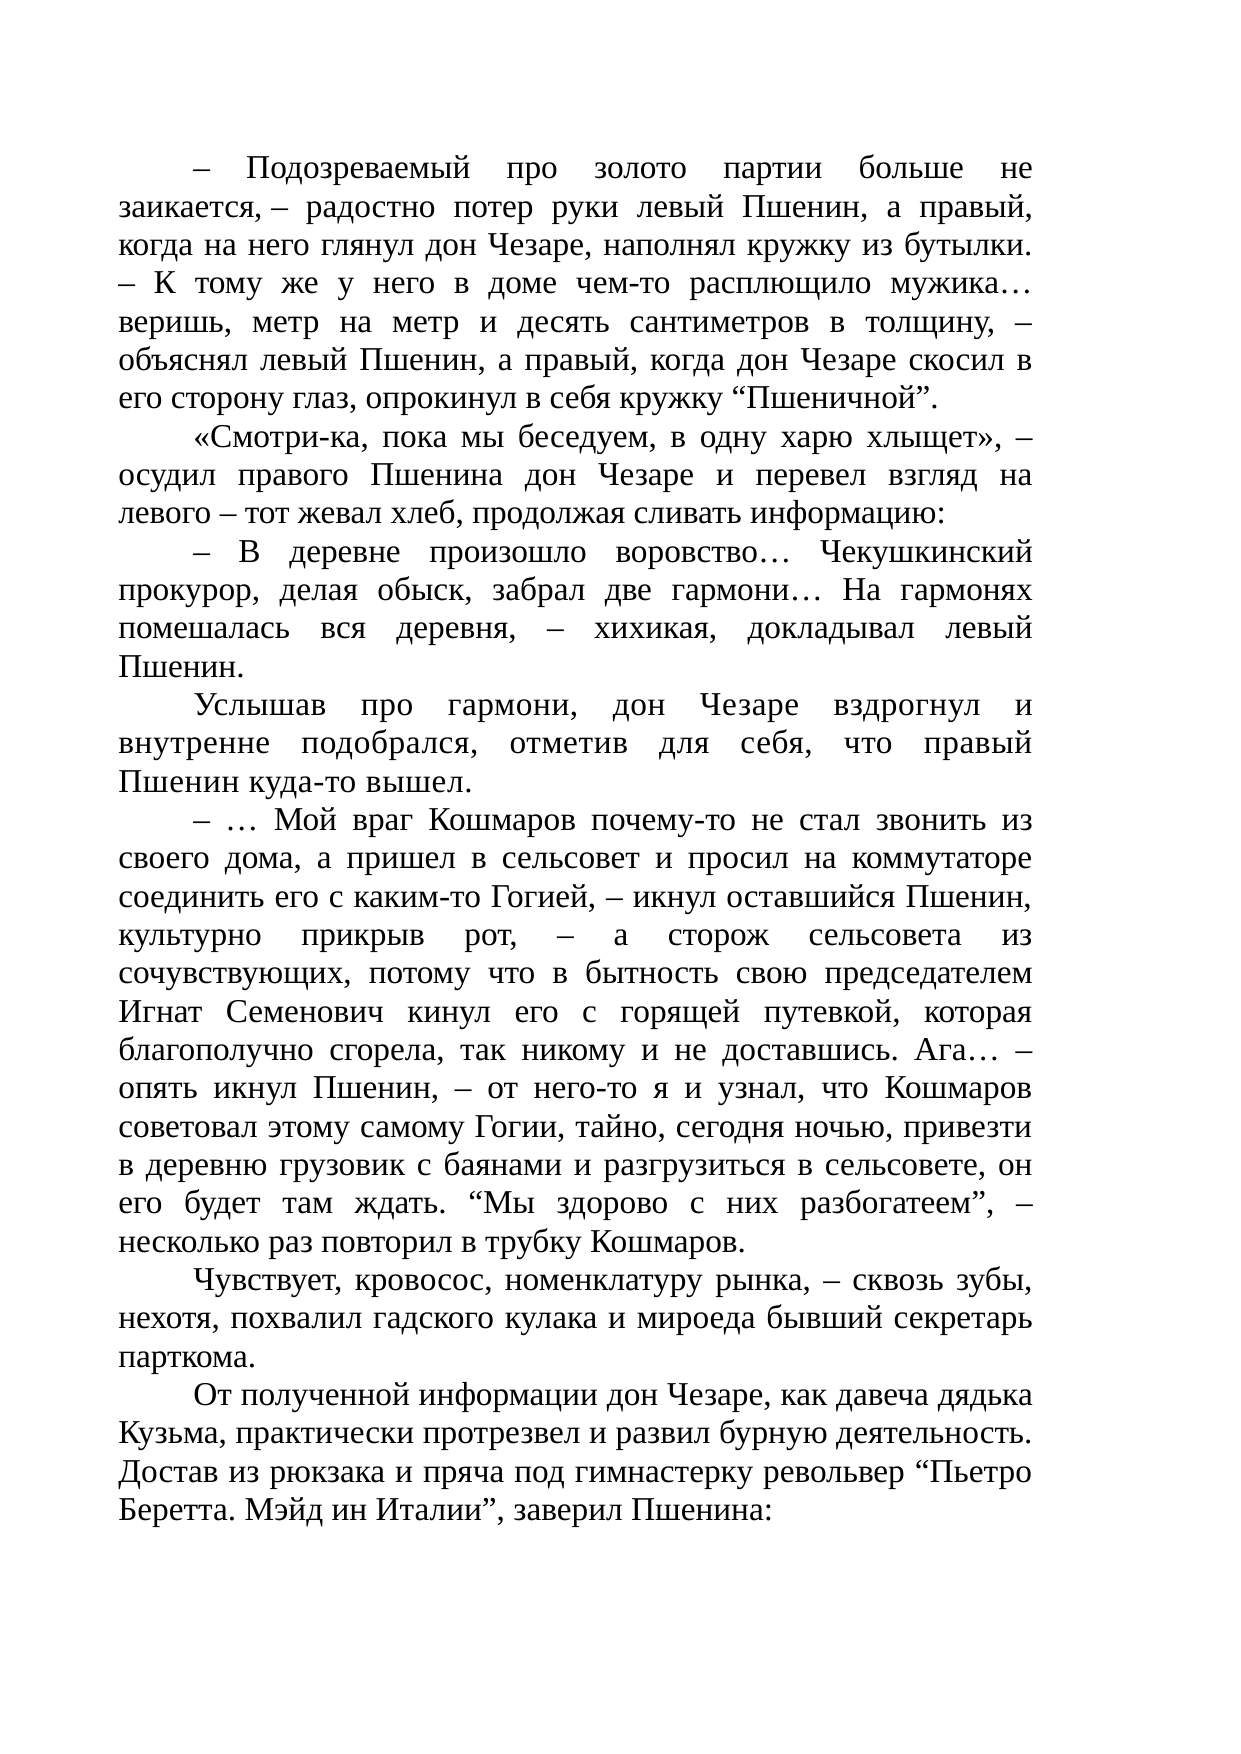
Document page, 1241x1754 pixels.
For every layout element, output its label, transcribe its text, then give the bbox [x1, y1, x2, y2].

subtitle Услышав про гармони, дон Чезаре вздрогнул и внутренне подобрался, отметив для себя, что правый Пшенин куда-то вышел. [118, 684, 1033, 799]
subtitle «Смотри-ка, пока мы беседуем, в одну харю хлыщет», – осудил правого Пшенина дон Чезаре и перевел взгляд на левого – тот жевал хлеб, продолжая сливать информацию: [118, 416, 1033, 531]
subtitle – … Мой враг Кошмаров почему-то не стал звонить из своего дома, а пришел в сельсовет и просил на коммутаторе соединить его с каким-то Гогией, – икнул оставшийся Пшенин, культурно прикрыв рот, – а сторож сельсовета из сочувствующих, потому что в бытность свою председателем Игнат Семенович кинул его с горящей путевкой, которая благополучно сгорела, так никому и не доставшись. Ага… – опять икнул Пшенин, – от него-то я и узнал, что Кошмаров советовал этому самому Гогии, тайно, сегодня ночью, привезти в деревню грузовик с баянами и разгрузиться в сельсовете, он его будет там ждать. “Мы здорово с них разбогатеем”, – несколько раз повторил в трубку Кошмаров. [118, 799, 1033, 1259]
subtitle Чувствует, кровосос, номенклатуру рынка, – сквозь зубы, нехотя, похвалил гадского кулака и мироеда бывший секретарь парткома. [118, 1259, 1033, 1374]
subtitle – В деревне произошло воровство… Чекушкинский прокурор, делая обыск, забрал две гармони… На гармонях помешалась вся деревня, – хихикая, докладывал левый Пшенин. [118, 531, 1033, 684]
subtitle – Подозреваемый про золото партии больше не заикается, – радостно потер руки левый Пшенин, а правый, когда на него глянул дон Чезаре, наполнял кружку из бутылки. – К тому же у него в доме чем-то расплющило мужика… веришь, метр на метр и десять сантиметров в толщину, – объяснял левый Пшенин, а правый, когда дон Чезаре скосил в его сторону глаз, опрокинул в себя кружку “Пшеничной”. [118, 148, 1033, 416]
subtitle От полученной информации дон Чезаре, как давеча дядька Кузьма, практически протрезвел и развил бурную деятельность. Достав из рюкзака и пряча под гимнастерку револьвер “Пьетро Беретта. Мэйд ин Италии”, заверил Пшенина: [118, 1374, 1033, 1528]
